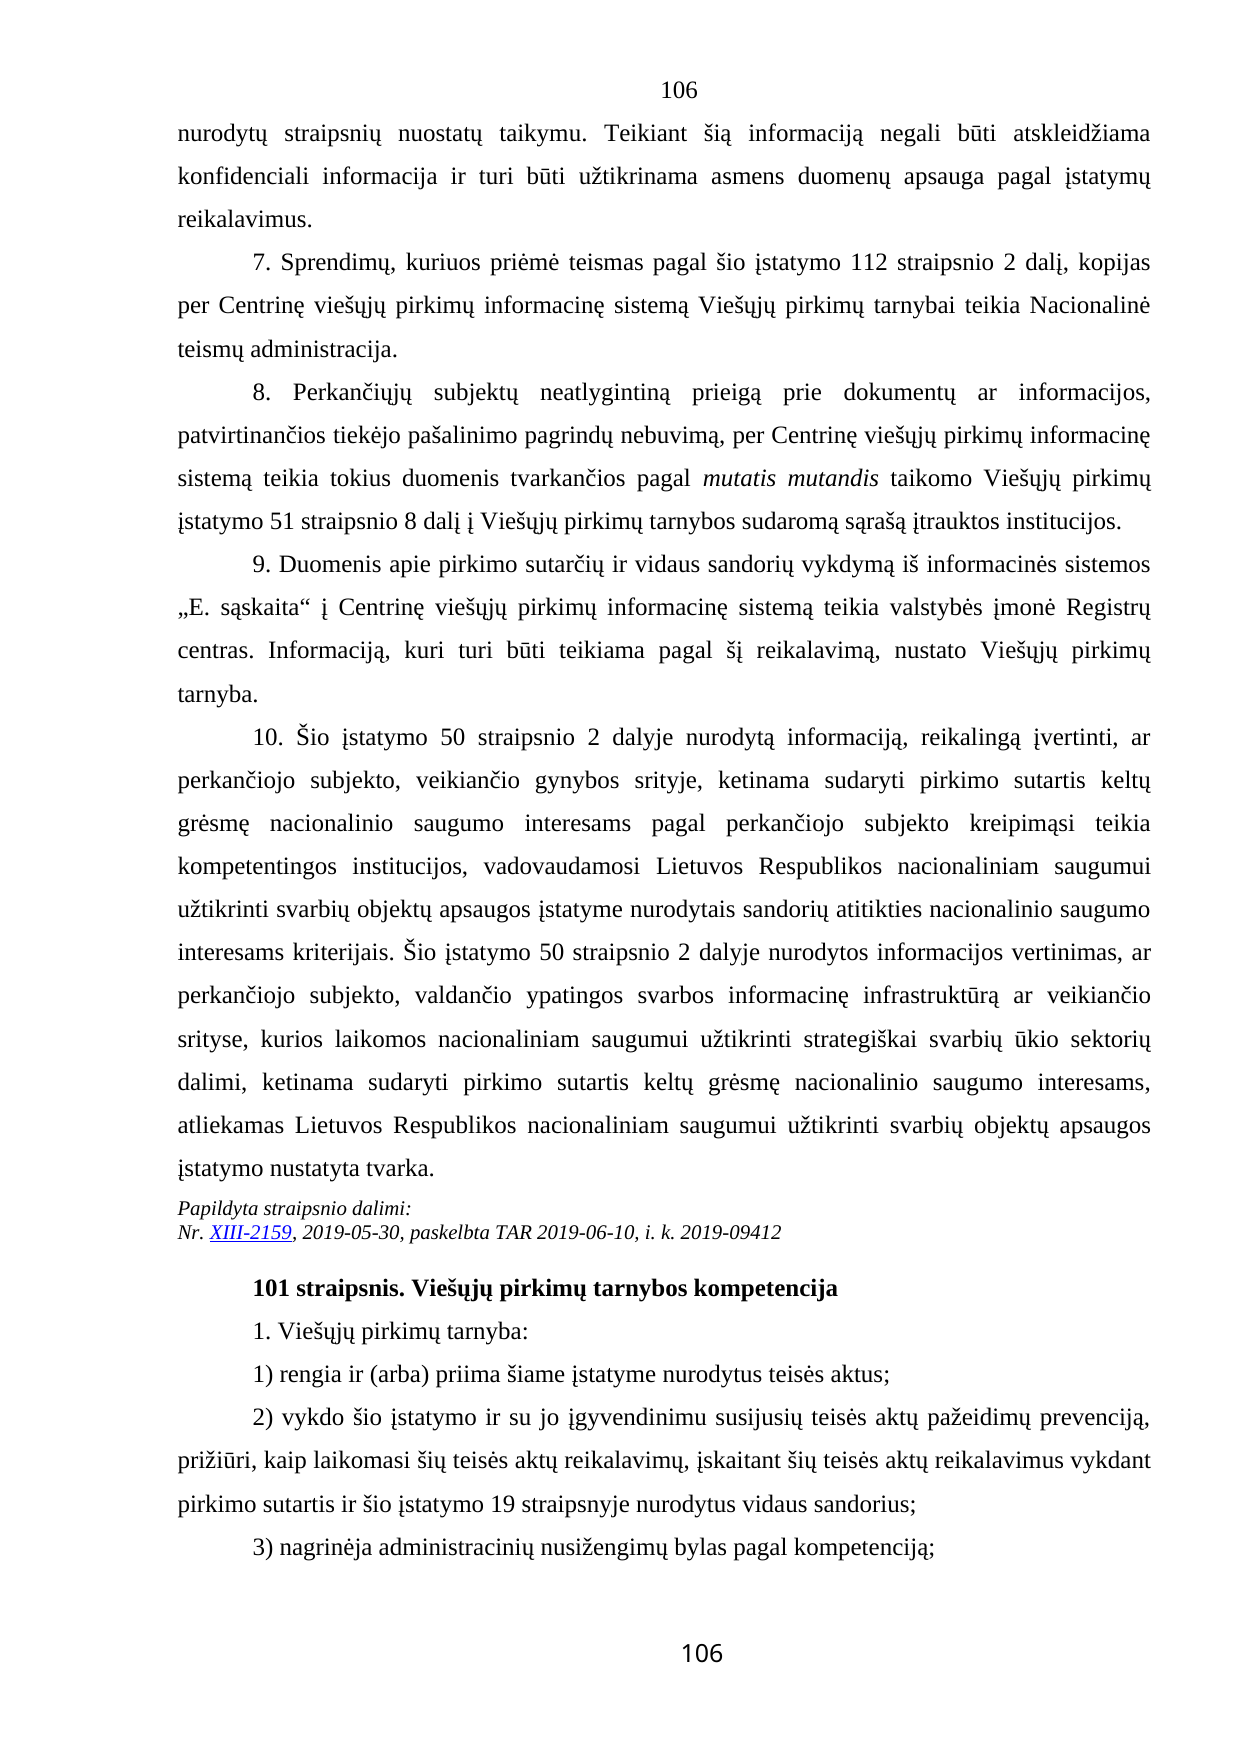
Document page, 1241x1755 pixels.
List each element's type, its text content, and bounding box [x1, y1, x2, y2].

text Nr. XIII-2159, 2019-05-30, paskelbta TAR 2019-06-10, i. k. 2019-09412 [177, 1220, 1152, 1244]
text 9. Duomenis apie pirkimo sutarčių ir vidaus sandorių vykdymą iš informacinės sistemos „E. sąskaita“ į Centrinę viešųjų pirkimų informacinę sistemą teikia valstybės įmonė Registrų centras. Informaciją, kuri turi būti teikiama pagal šį reikalavimą, nustato Viešųjų pirkimų tarnyba. [177, 549, 1152, 707]
text 3) nagrinėja administracinių nusižengimų bylas pagal kompetenciją; [177, 1532, 1152, 1561]
text Papildyta straipsnio dalimi: [177, 1196, 1152, 1220]
text 2) vykdo šio įstatymo ir su jo įgyvendinimu susijusių teisės aktų pažeidimų prevenciją, prižiūri, kaip laikomasi šių teisės aktų reikalavimų, įskaitant šių teisės aktų reikalavimus vykdant pirkimo sutartis ir šio įstatymo 19 straipsnyje nurodytus vidaus sandorius; [177, 1402, 1152, 1517]
text nurodytų straipsnių nuostatų taikymu. Teikiant šią informaciją negali būti atskleidžiama konfidenciali informacija ir turi būti užtikrinama asmens duomenų apsauga pagal įstatymų reikalavimus. [177, 118, 1152, 233]
text 1) rengia ir (arba) priima šiame įstatyme nurodytus teisės aktus; [177, 1359, 1152, 1388]
text 7. Sprendimų, kuriuos priėmė teismas pagal šio įstatymo 112 straipsnio 2 dalį, kopijas per Centrinę viešųjų pirkimų informacinę sistemą Viešųjų pirkimų tarnybai teikia Nacionalinė teismų administracija. [177, 247, 1152, 362]
text 1. Viešųjų pirkimų tarnyba: [177, 1316, 1152, 1345]
text 10. Šio įstatymo 50 straipsnio 2 dalyje nurodytą informaciją, reikalingą įvertinti, ar perkančiojo subjekto, veikiančio gynybos srityje, ketinama sudaryti pirkimo sutartis keltų grėsmę nacionalinio saugumo interesams pagal perkančiojo subjekto kreipimąsi teikia kompetentingos institucijos, vadovaudamosi Lietuvos Respublikos nacionaliniam saugumui užtikrinti svarbių objektų apsaugos įstatyme nurodytais sandorių atitikties nacionalinio saugumo interesams kriterijais. Šio įstatymo 50 straipsnio 2 dalyje nurodytos informacijos vertinimas, ar perkančiojo subjekto, valdančio ypatingos svarbos informacinę infrastruktūrą ar veikiančio srityse, kurios laikomos nacionaliniam saugumui užtikrinti strategiškai svarbių ūkio sektorių dalimi, ketinama sudaryti pirkimo sutartis keltų grėsmę nacionalinio saugumo interesams, atliekamas Lietuvos Respublikos nacionaliniam saugumui užtikrinti svarbių objektų apsaugos įstatymo nustatyta tvarka. [177, 722, 1152, 1182]
text 8. Perkančiųjų subjektų neatlygintiną prieigą prie dokumentų ar informacijos, patvirtinančios tiekėjo pašalinimo pagrindų nebuvimą, per Centrinę viešųjų pirkimų informacinę sistemą teikia tokius duomenis tvarkančios pagal mutatis mutandis taikomo Viešųjų pirkimų įstatymo 51 straipsnio 8 dalį į Viešųjų pirkimų tarnybos sudaromą sąrašą įtrauktos institucijos. [177, 377, 1152, 535]
text 101 straipsnis. Viešųjų pirkimų tarnybos kompetencija [177, 1273, 1152, 1302]
